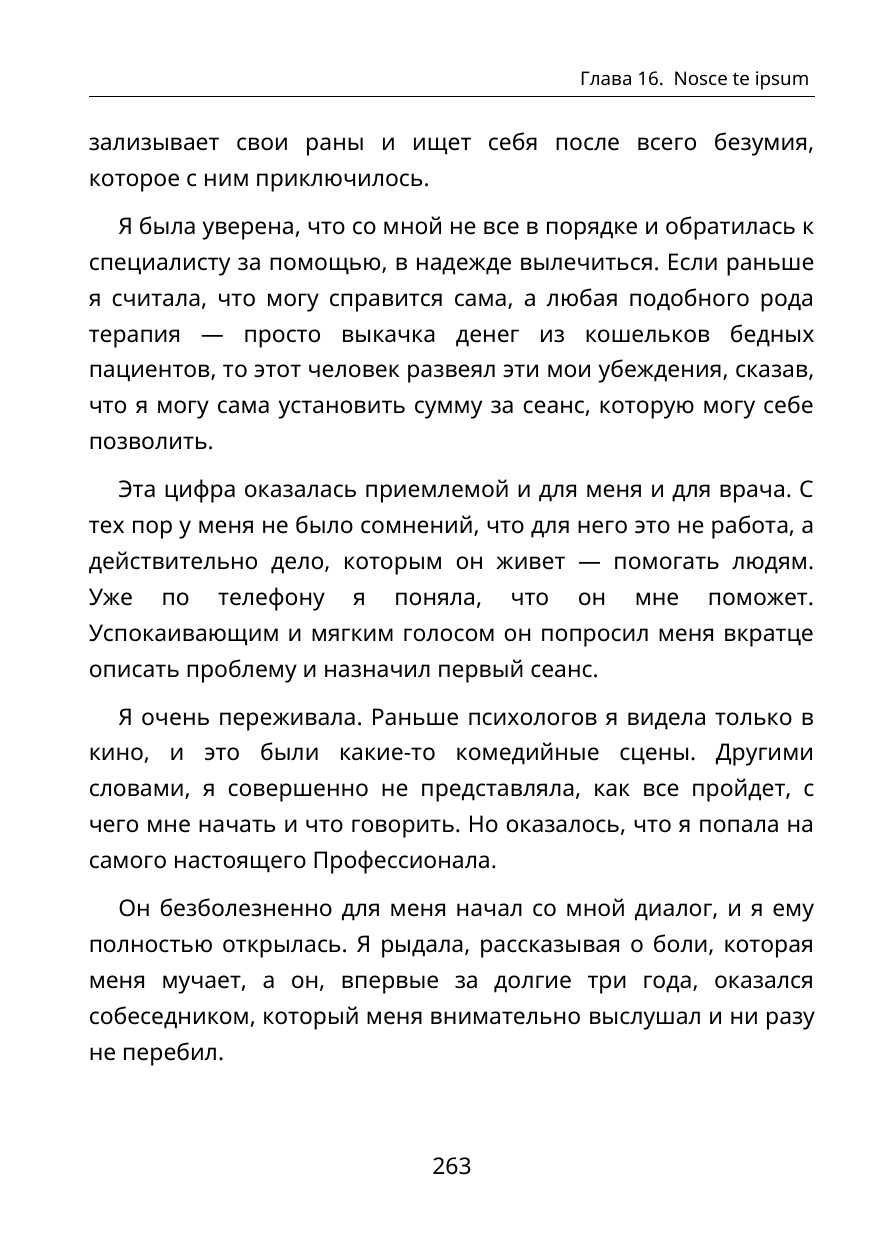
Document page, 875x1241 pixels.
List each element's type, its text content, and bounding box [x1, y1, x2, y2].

text Я очень переживала. Раньше психологов я видела только в кино, и это были какие-то комедийные сцены. Другими словами, я совершенно не представляла, как все пройдет, с чего мне начать и что говорить. Но оказалось, что я попала на самого настоящего Профессионала. [88, 700, 815, 875]
text Я была уверена, что со мной не все в порядке и обратилась к специалисту за помощью, в надежде вылечиться. Если раньше я считала, что могу справится сама, а любая подобного рода терапия — просто выкачка денег из кошельков бедных пациентов, то этот человек развеял эти мои убеждения, сказав, что я могу сама установить сумму за сеанс, которую могу себе позволить. [88, 210, 815, 457]
text зализывает свои раны и ищет себя после всего безумия, которое с ним приключилось. [88, 126, 815, 193]
text Он безболезненно для меня начал со мной диалог, и я ему полностью открылась. Я рыдала, рассказывая о боли, которая меня мучает, а он, впервые за долгие три года, оказался собеседником, который меня внимательно выслушал и ни разу не перебил. [88, 892, 815, 1067]
text Эта цифра оказалась приемлемой и для меня и для врача. С тех пор у меня не было сомнений, что для него это не работа, а действительно дело, которым он живет — помогать людям. Уже по телефону я поняла, что он мне поможет. Успокаивающим и мягким голосом он попросил меня вкратце описать проблему и назначил первый сеанс. [88, 473, 815, 684]
